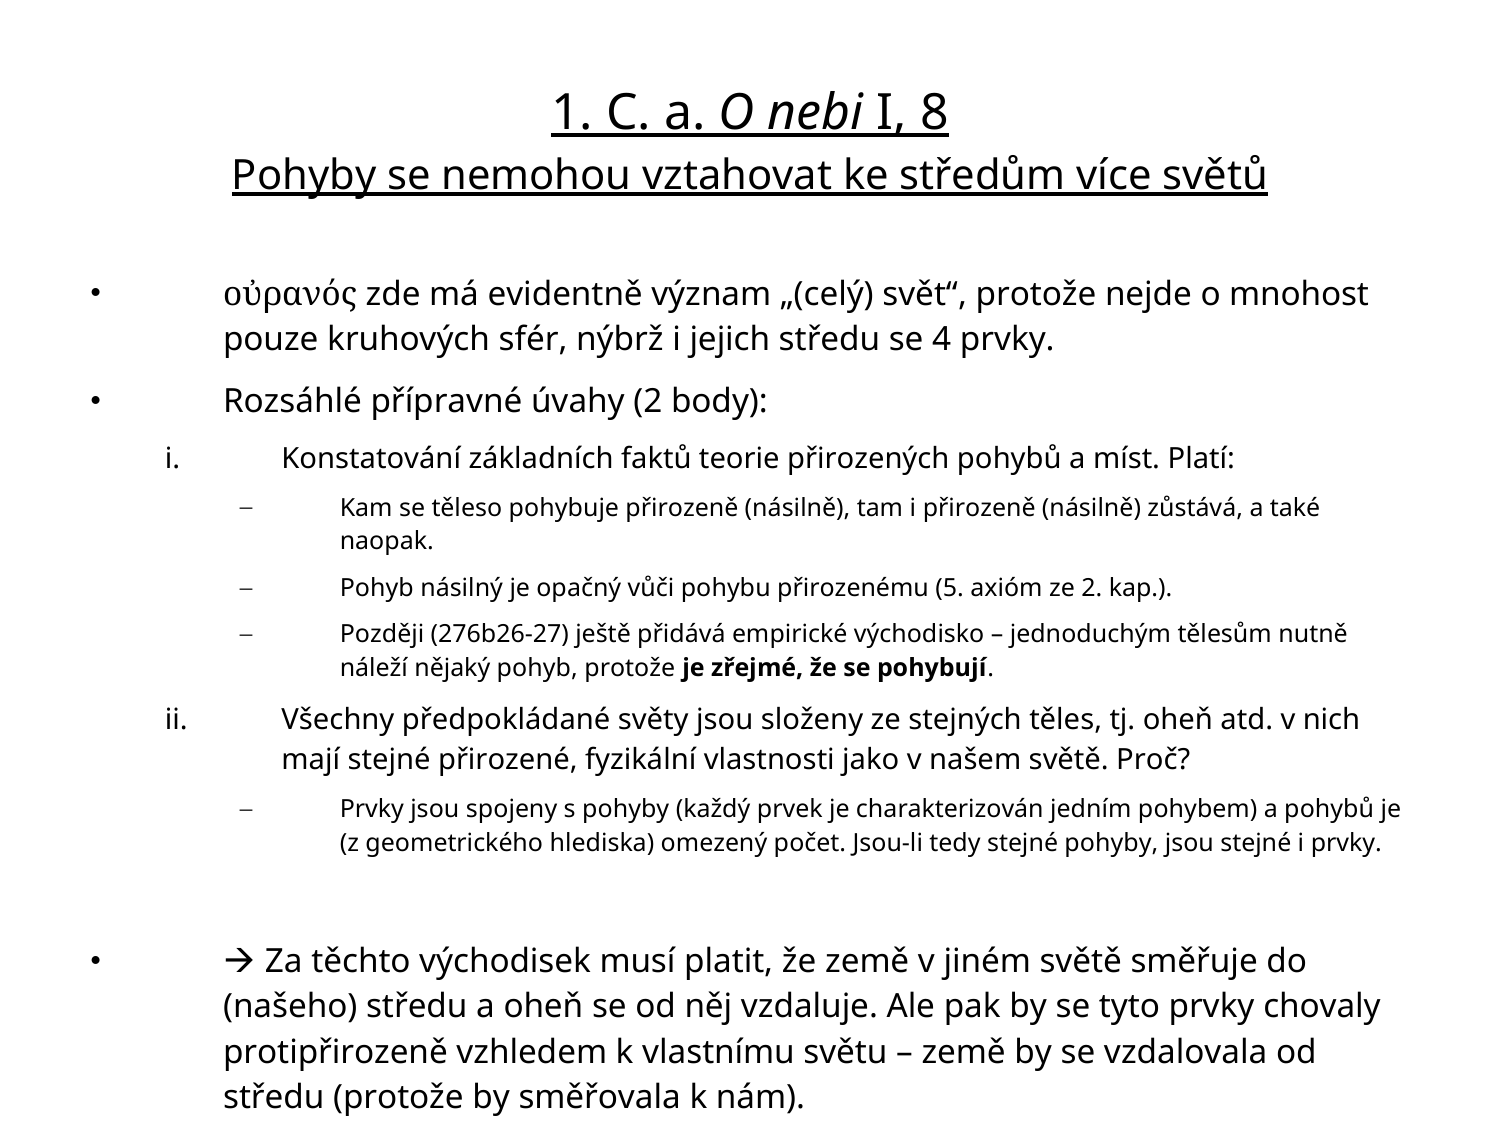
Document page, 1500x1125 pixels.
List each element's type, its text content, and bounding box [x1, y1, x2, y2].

list οὐρανός zde má evidentně význam „(celý) svět“, protože nejde o mnohost pouze kruhových sfér, nýbrž i jejich středu se 4 prvky. Rozsáhlé přípravné úvahy (2 body): Konstatování základních faktů teorie přirozených pohybů a míst. Platí: Kam se těleso pohybuje přirozeně (násilně), tam i přirozeně (násilně) zůstává, a také naopak. Pohyb násilný je opačný vůči pohybu přirozenému (5. axióm ze 2. kap.). Později (276b26-27) ještě přidává empirické východisko – jednoduchým tělesům nutně náleží nějaký pohyb, protože je zřejmé, že se pohybují. Všechny předpokládané světy jsou složeny ze stejných těles, tj. oheň atd. v nich mají stejné přirozené, fyzikální vlastnosti jako v našem světě. Proč? Prvky jsou spojeny s pohyby (každý prvek je charakterizován jedním pohybem) a pohybů je (z geometrického hlediska) omezený počet. Jsou-li tedy stejné pohyby, jsou stejné i prvky.  Za těchto východisek musí platit, že země v jiném světě směřuje do (našeho) středu a oheň se od něj vzdaluje. Ale pak by se tyto prvky chovaly protipřirozeně vzhledem k vlastnímu světu – země by se vzdalovala od středu (protože by směřovala k nám). [75, 262, 1426, 1083]
title 1. C. a. O nebi I, 8 Pohyby se nemohou vztahovat ke středům více světů [75, 45, 1426, 233]
